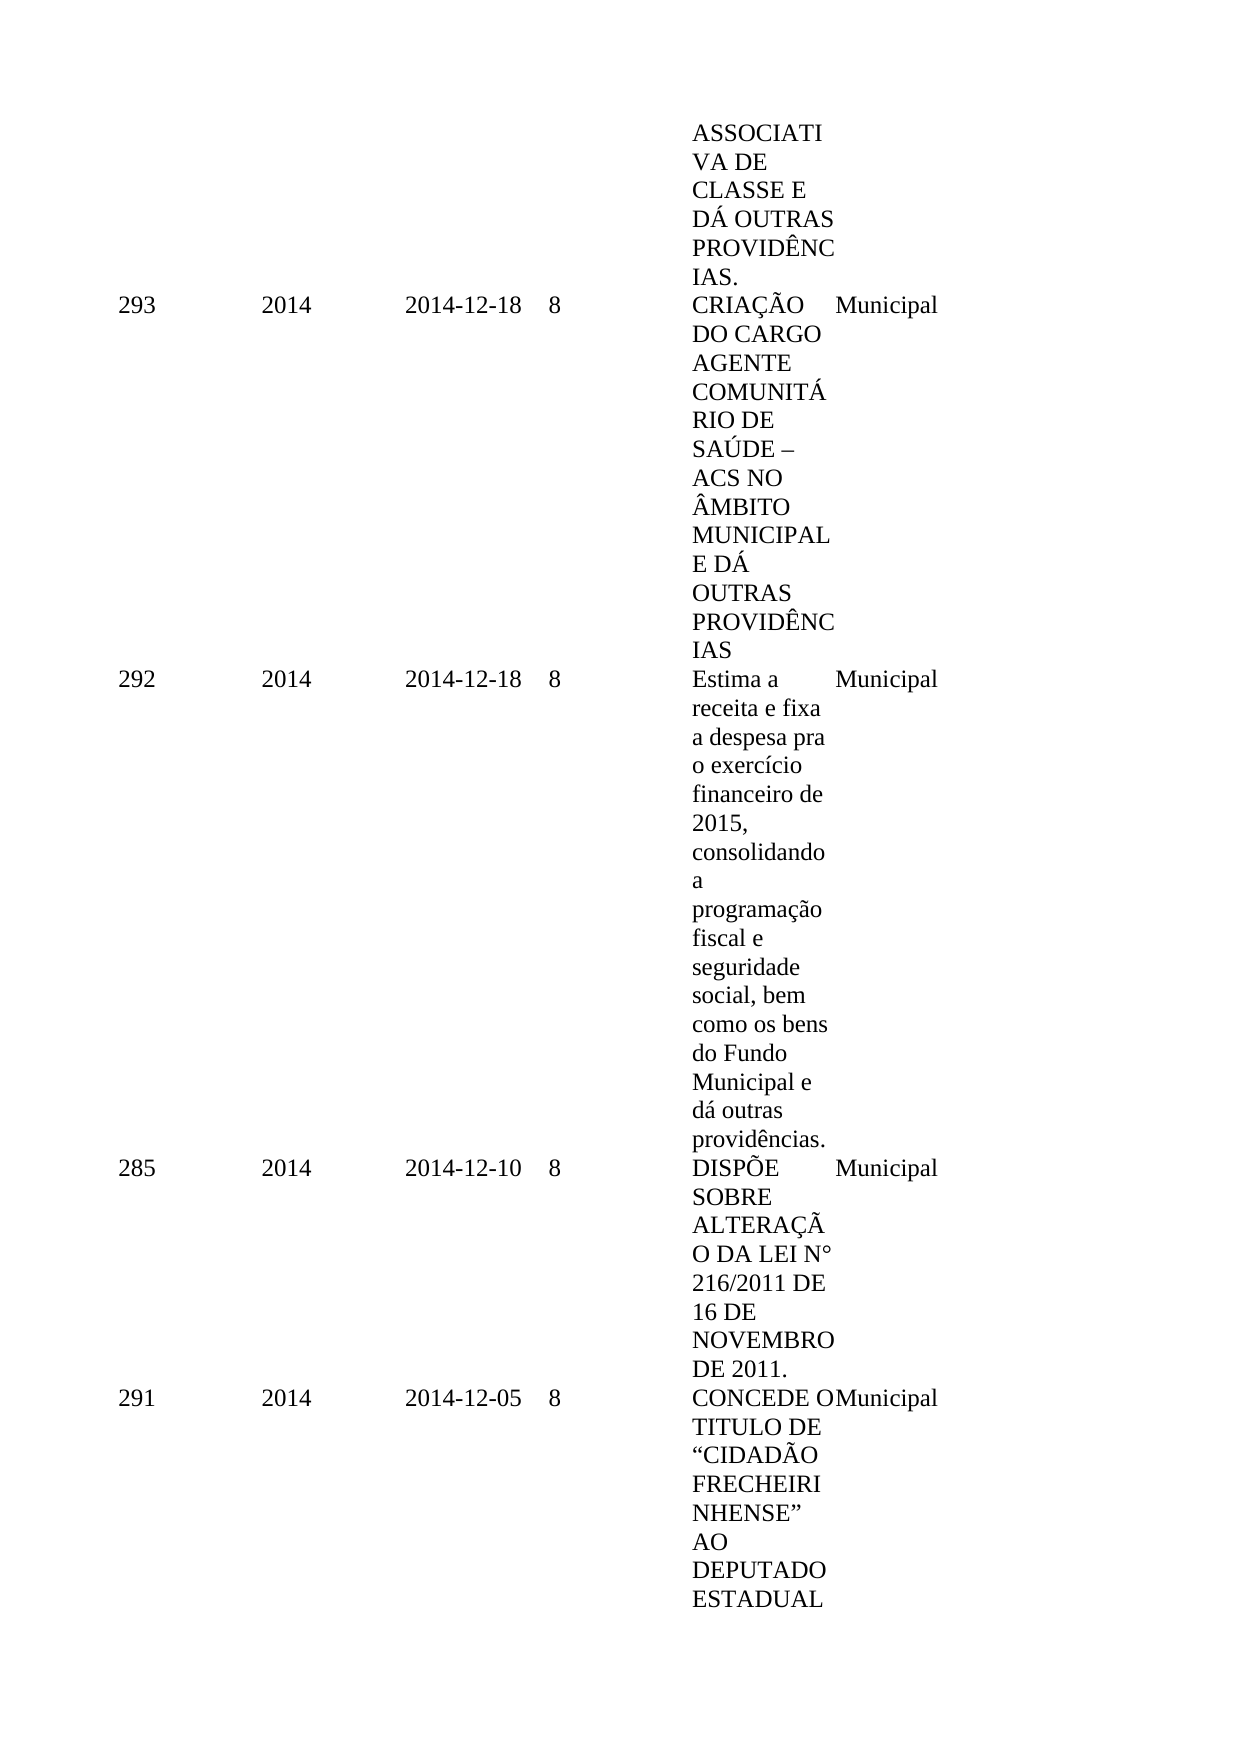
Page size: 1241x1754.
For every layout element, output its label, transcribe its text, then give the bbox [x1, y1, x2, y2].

table_cell 8 [548, 1153, 692, 1383]
table_cell Municipal [835, 664, 979, 1153]
table_cell Municipal [835, 1383, 979, 1613]
table_cell 292 [118, 664, 261, 1153]
table_cell CRIAÇÃO DO CARGO AGENTE COMUNITÁRIO DE SAÚDE – ACS NO ÂMBITO MUNICIPAL E DÁ OUTRAS PROVIDÊNCIAS [692, 291, 835, 664]
table_cell [979, 291, 1122, 664]
table_cell 8 [548, 664, 692, 1153]
table_cell 2014-12-10 [405, 1153, 548, 1383]
table_cell 293 [118, 291, 261, 664]
table_cell [548, 118, 692, 291]
table_cell [118, 118, 261, 291]
table_cell CONCEDE O TITULO DE “CIDADÃO FRECHEIRINHENSE” AO DEPUTADO ESTADUAL [692, 1383, 835, 1613]
table_cell [979, 664, 1122, 1153]
table_cell [261, 118, 405, 291]
table_cell DISPÕE SOBRE ALTERAÇÃO DA LEI N° 216/2011 DE 16 DE NOVEMBRO DE 2011. [692, 1153, 835, 1383]
table_cell Estima a receita e fixa a despesa pra o exercício financeiro de 2015, consolidando a programação fiscal e seguridade social, bem como os bens do Fundo Municipal e dá outras providências. [692, 664, 835, 1153]
table_cell 2014 [261, 1153, 405, 1383]
table_cell [979, 118, 1122, 291]
table_cell [979, 1383, 1122, 1613]
table_cell 8 [548, 291, 692, 664]
table_cell Municipal [835, 1153, 979, 1383]
table_cell 2014-12-18 [405, 664, 548, 1153]
table_cell [979, 1153, 1122, 1383]
table_cell Municipal [835, 291, 979, 664]
table_cell [835, 118, 979, 291]
table_cell 2014-12-18 [405, 291, 548, 664]
table_cell [405, 118, 548, 291]
table_cell 291 [118, 1383, 261, 1613]
table_cell 2014 [261, 664, 405, 1153]
table_cell 8 [548, 1383, 692, 1613]
table_cell 2014-12-05 [405, 1383, 548, 1613]
table_cell ASSOCIATIVA DE CLASSE E DÁ OUTRAS PROVIDÊNCIAS. [692, 118, 835, 291]
table_cell 2014 [261, 1383, 405, 1613]
table_cell 2014 [261, 291, 405, 664]
table_cell 285 [118, 1153, 261, 1383]
